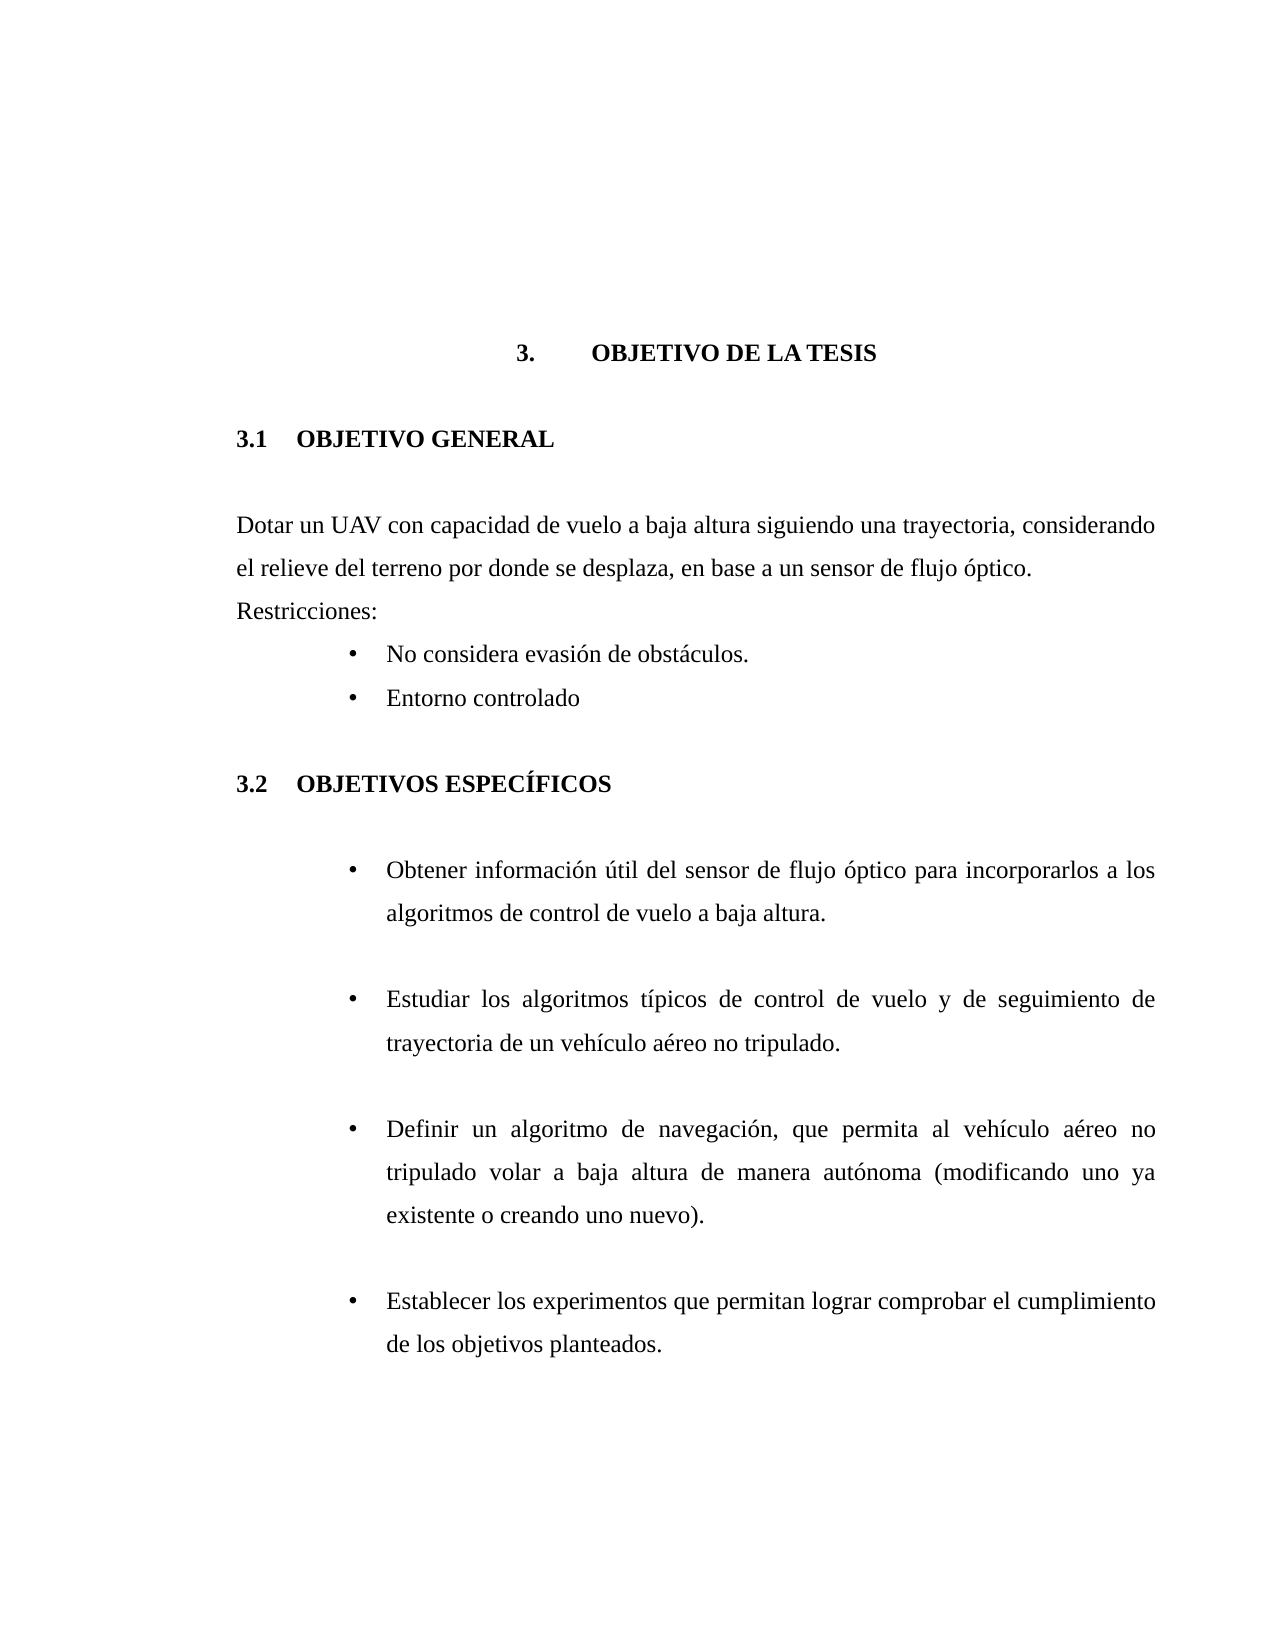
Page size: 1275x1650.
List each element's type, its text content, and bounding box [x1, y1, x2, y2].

list No considera evasión de obstáculos. [349, 639, 1157, 668]
list Entorno controlado [349, 683, 1157, 711]
list Estudiar los algoritmos típicos de control de vuelo y de seguimiento de trayectoria de un vehículo aéreo no tripulado. [349, 984, 1157, 1056]
text Restricciones: [236, 596, 1157, 625]
list Definir un algoritmo de navegación, que permita al vehículo aéreo no tripulado volar a baja altura de manera autónoma (modificando uno ya existente o creando uno nuevo). [349, 1114, 1157, 1229]
subtitle OBJETIVOS ESPECÍFICOS [236, 769, 1157, 798]
list Establecer los experimentos que permitan lograr comprobar el cumplimiento de los objetivos planteados. [349, 1286, 1157, 1358]
subtitle OBJETIVO GENERAL [236, 424, 1157, 453]
list Obtener información útil del sensor de flujo óptico para incorporarlos a los algoritmos de control de vuelo a baja altura. [349, 855, 1157, 927]
text Dotar un UAV con capacidad de vuelo a baja altura siguiendo una trayectoria, considerando el relieve del terreno por donde se desplaza, en base a un sensor de flujo óptico. [236, 510, 1157, 582]
subtitle OBJETIVO DE LA TESIS [236, 338, 1157, 366]
